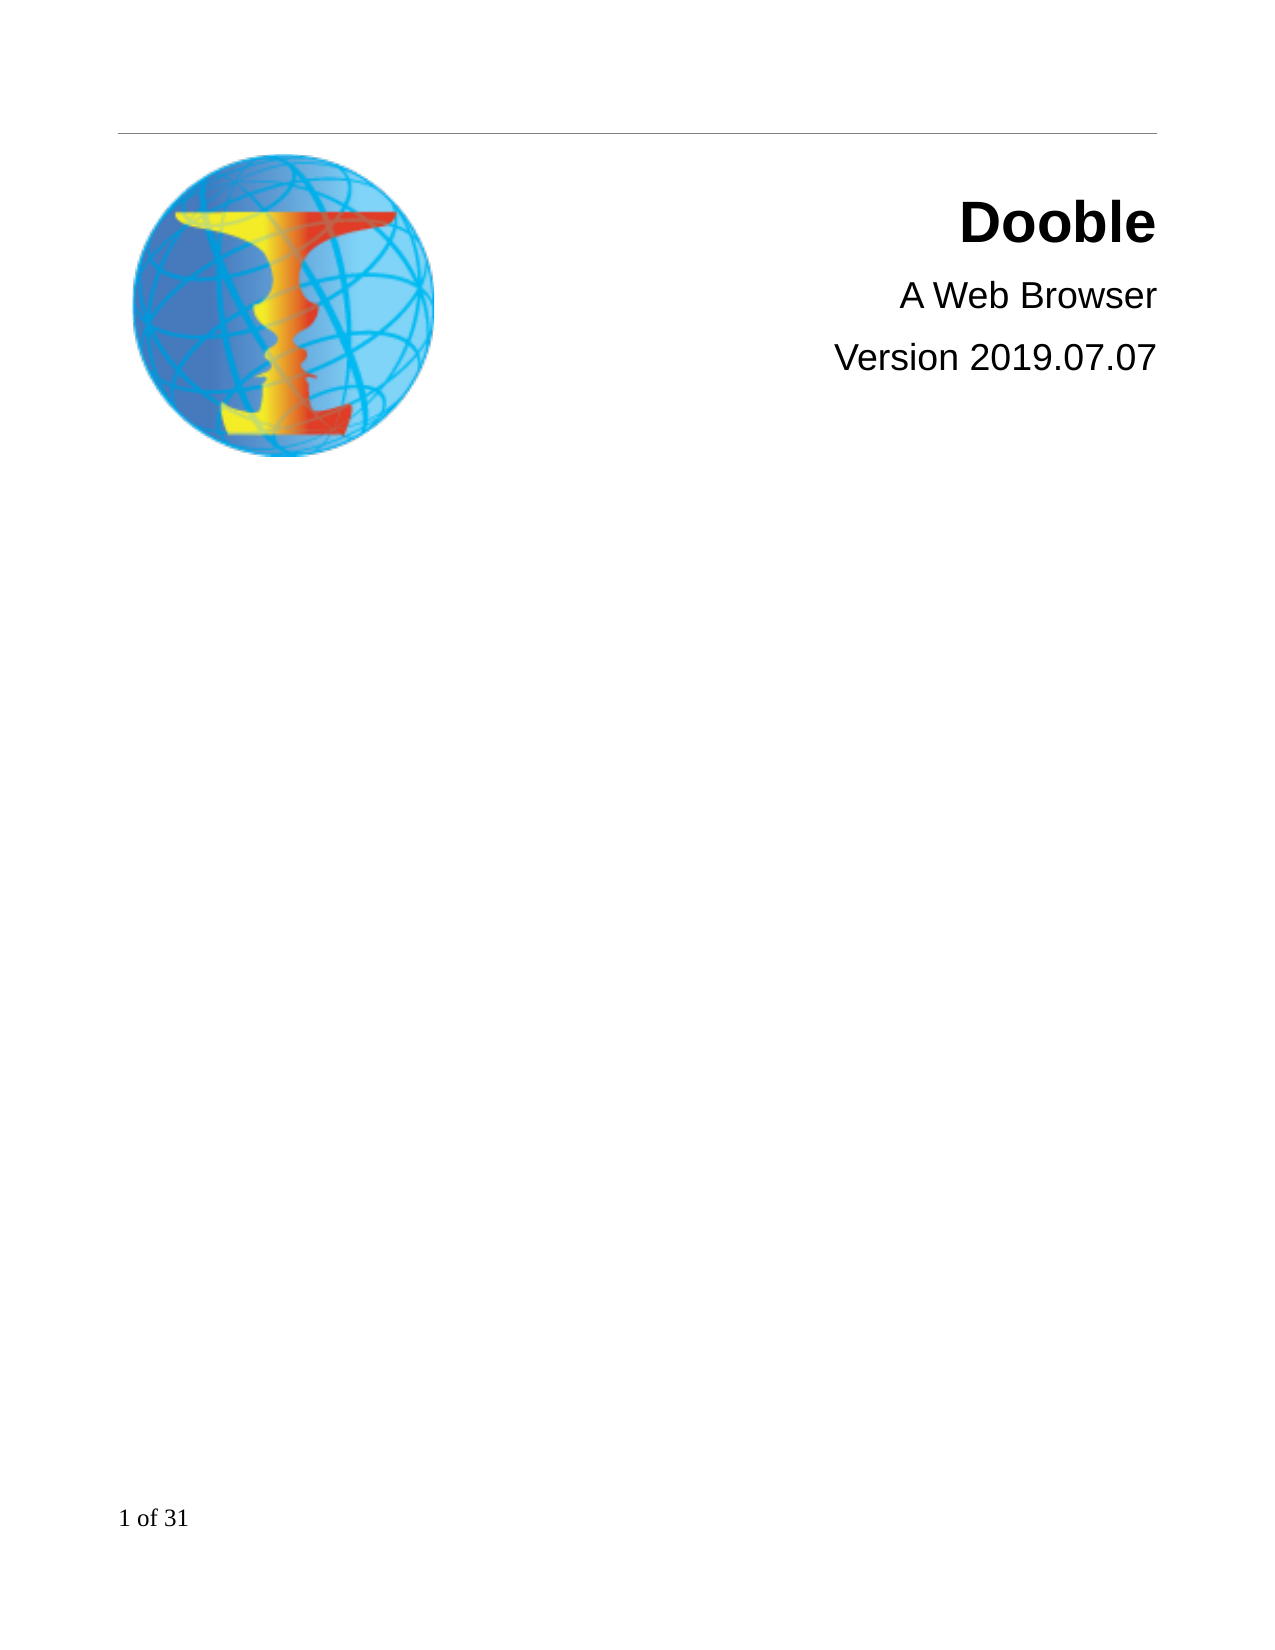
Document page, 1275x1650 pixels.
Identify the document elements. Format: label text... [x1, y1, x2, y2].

subtitle A Web Browser [435, 273, 1157, 316]
subtitle [118, 335, 132, 378]
picture [132, 154, 435, 457]
title Dooble [435, 187, 1157, 254]
subtitle Version 2019.07.07 [435, 335, 1157, 378]
subtitle [118, 273, 132, 316]
title [118, 187, 132, 254]
